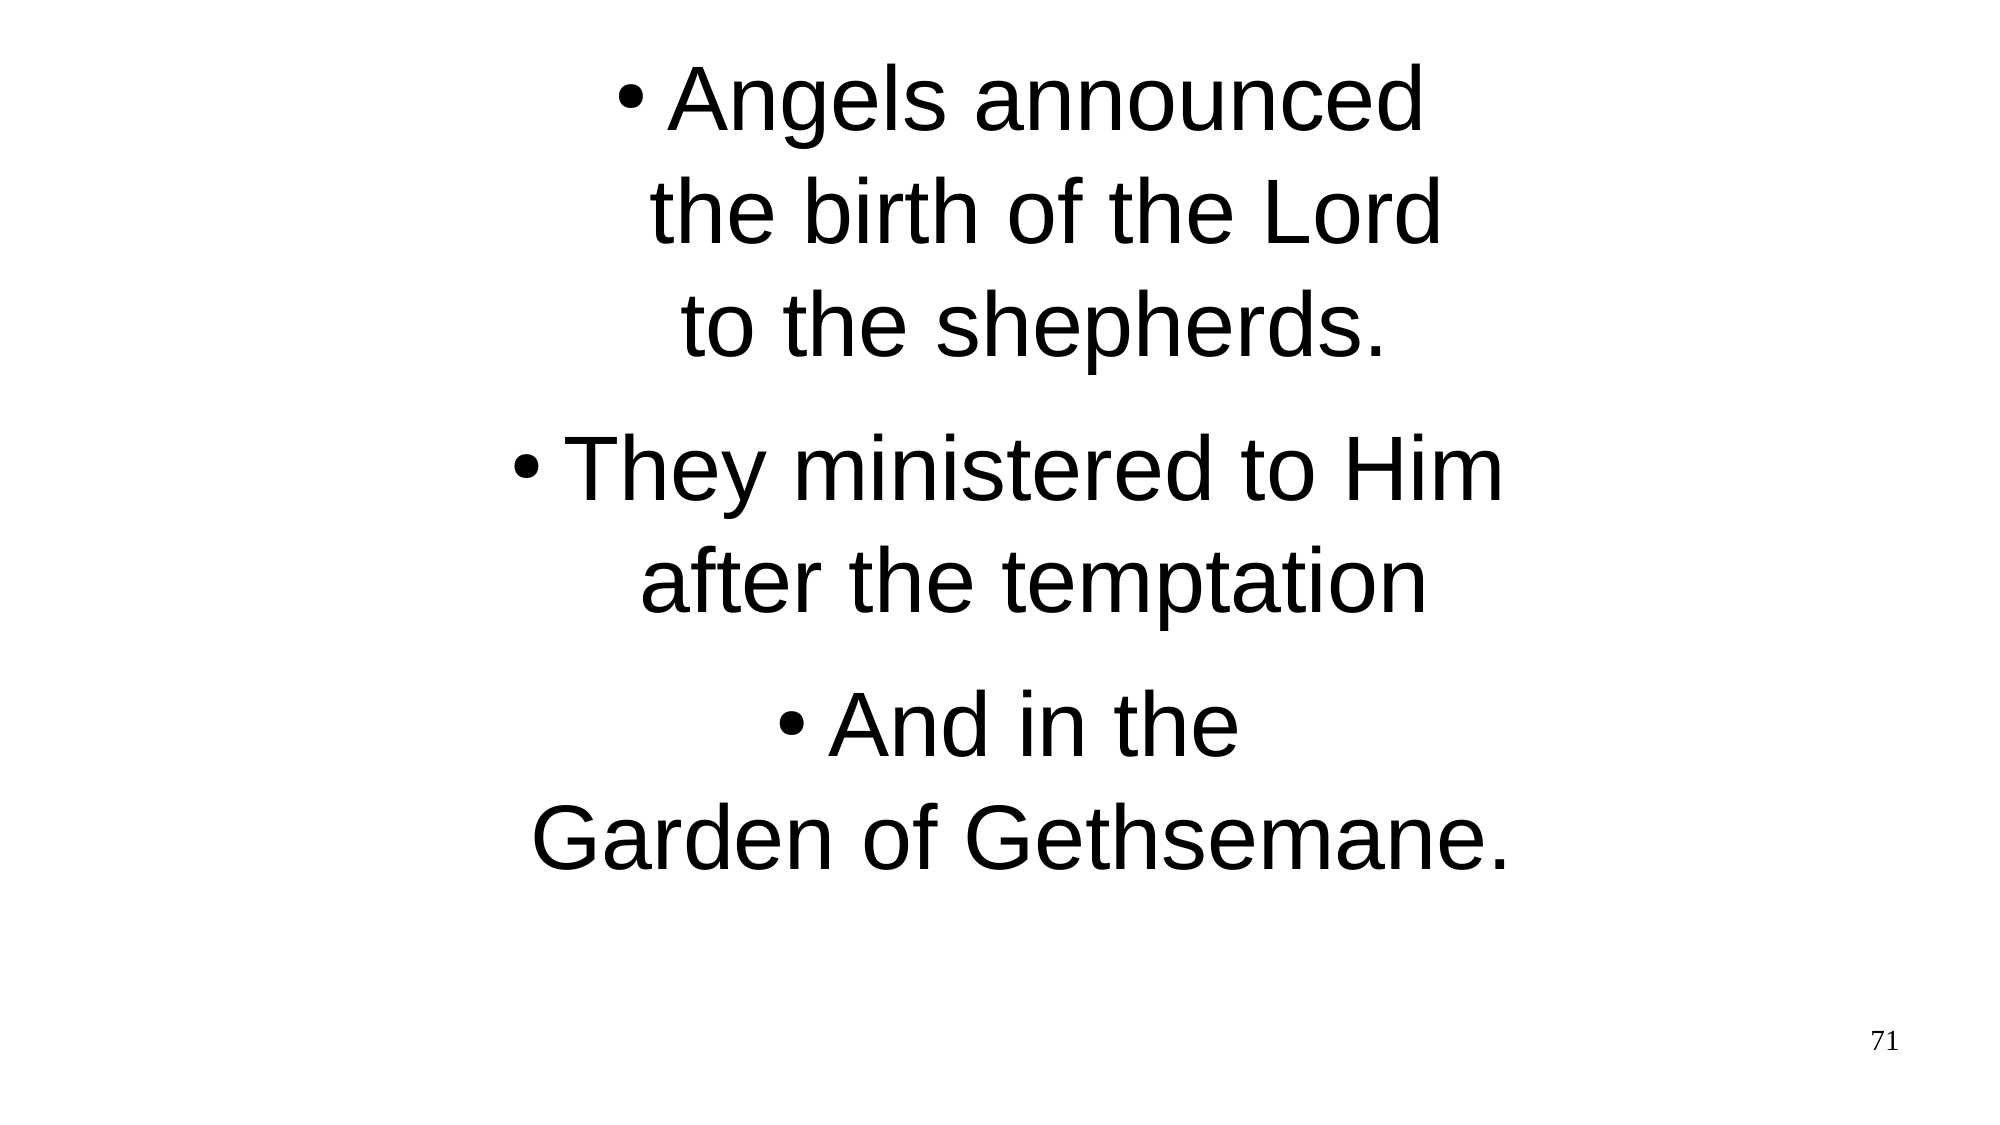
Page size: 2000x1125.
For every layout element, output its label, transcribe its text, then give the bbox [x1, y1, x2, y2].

list Angels announced the birth of the Lord to the shepherds. They ministered to Him after the temptation And in the Garden of Gethsemane. [37, 37, 1988, 1088]
